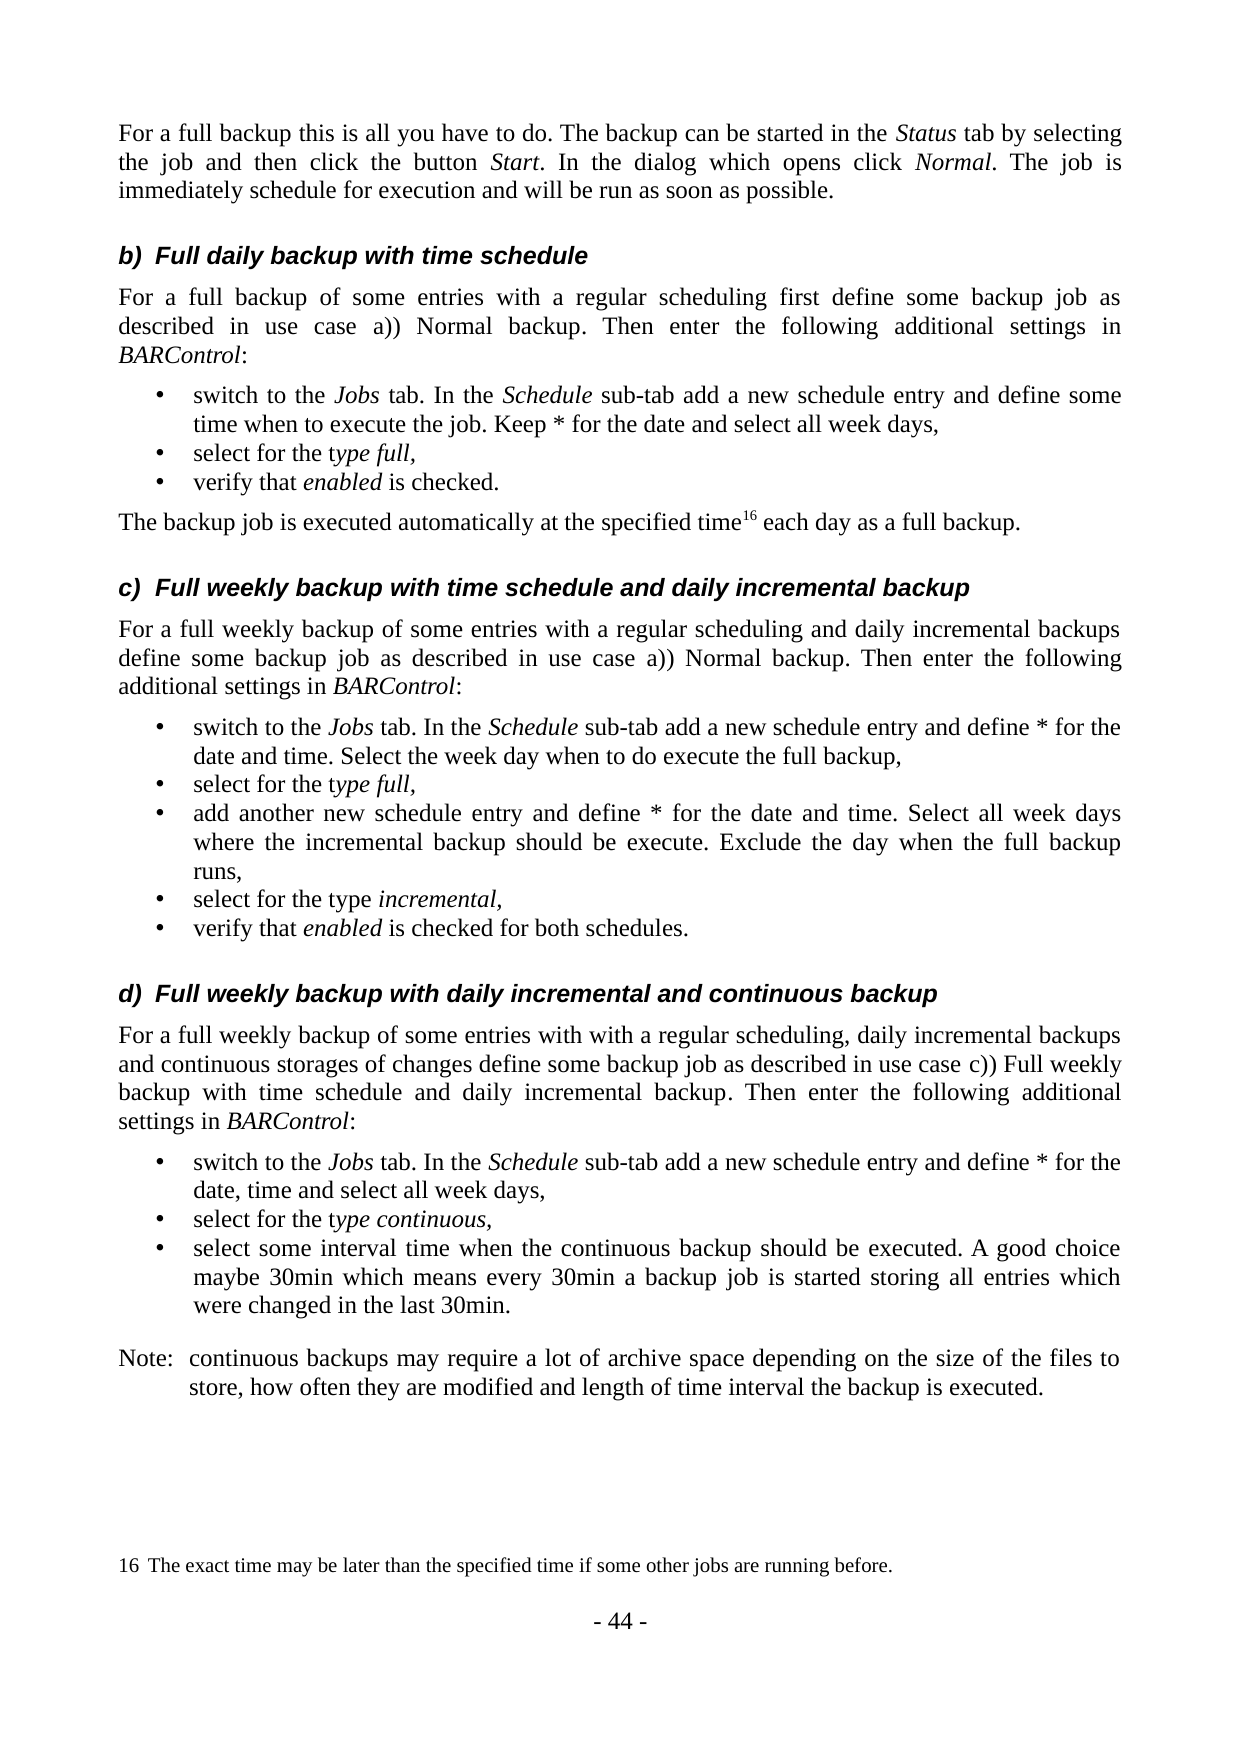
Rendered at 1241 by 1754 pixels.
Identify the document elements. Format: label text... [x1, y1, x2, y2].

subtitle Full weekly backup with daily incremental and continuous backup [118, 979, 1122, 1007]
list switch to the Jobs tab. In the Schedule sub-tab add a new schedule entry and define * for the date, time and select all week days, [156, 1147, 1122, 1204]
text For a full backup of some entries with a regular scheduling first define some backup job as described in use case a)) Normal backup. Then enter the following additional settings in BARControl: [118, 282, 1122, 369]
text For a full weekly backup of some entries with a regular scheduling and daily incremental backups define some backup job as described in use case a)) Normal backup. Then enter the following additional settings in BARControl: [118, 614, 1122, 700]
list select some interval time when the continuous backup should be executed. A good choice maybe 30min which means every 30min a backup job is started storing all entries which were changed in the last 30min. [156, 1233, 1122, 1319]
list verify that enabled is checked. [156, 467, 1122, 495]
text Note: continuous backups may require a lot of archive space depending on the size of the files to store, how often they are modified and length of time interval the backup is executed. [118, 1343, 1122, 1400]
subtitle Full daily backup with time schedule [118, 241, 1122, 270]
text For a full backup this is all you have to do. The backup can be started in the Status tab by selecting the job and then click the button Start. In the dialog which opens click Normal. The job is immediately schedule for execution and will be run as soon as possible. [118, 118, 1122, 204]
list switch to the Jobs tab. In the Schedule sub-tab add a new schedule entry and define * for the date and time. Select the week day when to do execute the full backup, [156, 712, 1122, 769]
list select for the type full, [156, 769, 1122, 798]
list add another new schedule entry and define * for the date and time. Select all week days where the incremental backup should be execute. Exclude the day when the full backup runs, [156, 798, 1122, 884]
list select for the type full, [156, 438, 1122, 467]
text For a full weekly backup of some entries with with a regular scheduling, daily incremental backups and continuous storages of changes define some backup job as described in use case c)) Full weekly backup with time schedule and daily incremental backup. Then enter the following additional settings in BARControl: [118, 1020, 1122, 1135]
list select for the type continuous, [156, 1204, 1122, 1233]
subtitle Full weekly backup with time schedule and daily incremental backup [118, 573, 1122, 601]
text The backup job is executed automatically at the specified time each day as a full backup. [118, 507, 1122, 536]
list select for the type incremental, [156, 884, 1122, 913]
list switch to the Jobs tab. In the Schedule sub-tab add a new schedule entry and define some time when to execute the job. Keep * for the date and select all week days, [156, 380, 1122, 438]
list verify that enabled is checked for both schedules. [156, 913, 1122, 942]
text The exact time may be later than the specified time if some other jobs are running before. [118, 1553, 1122, 1577]
